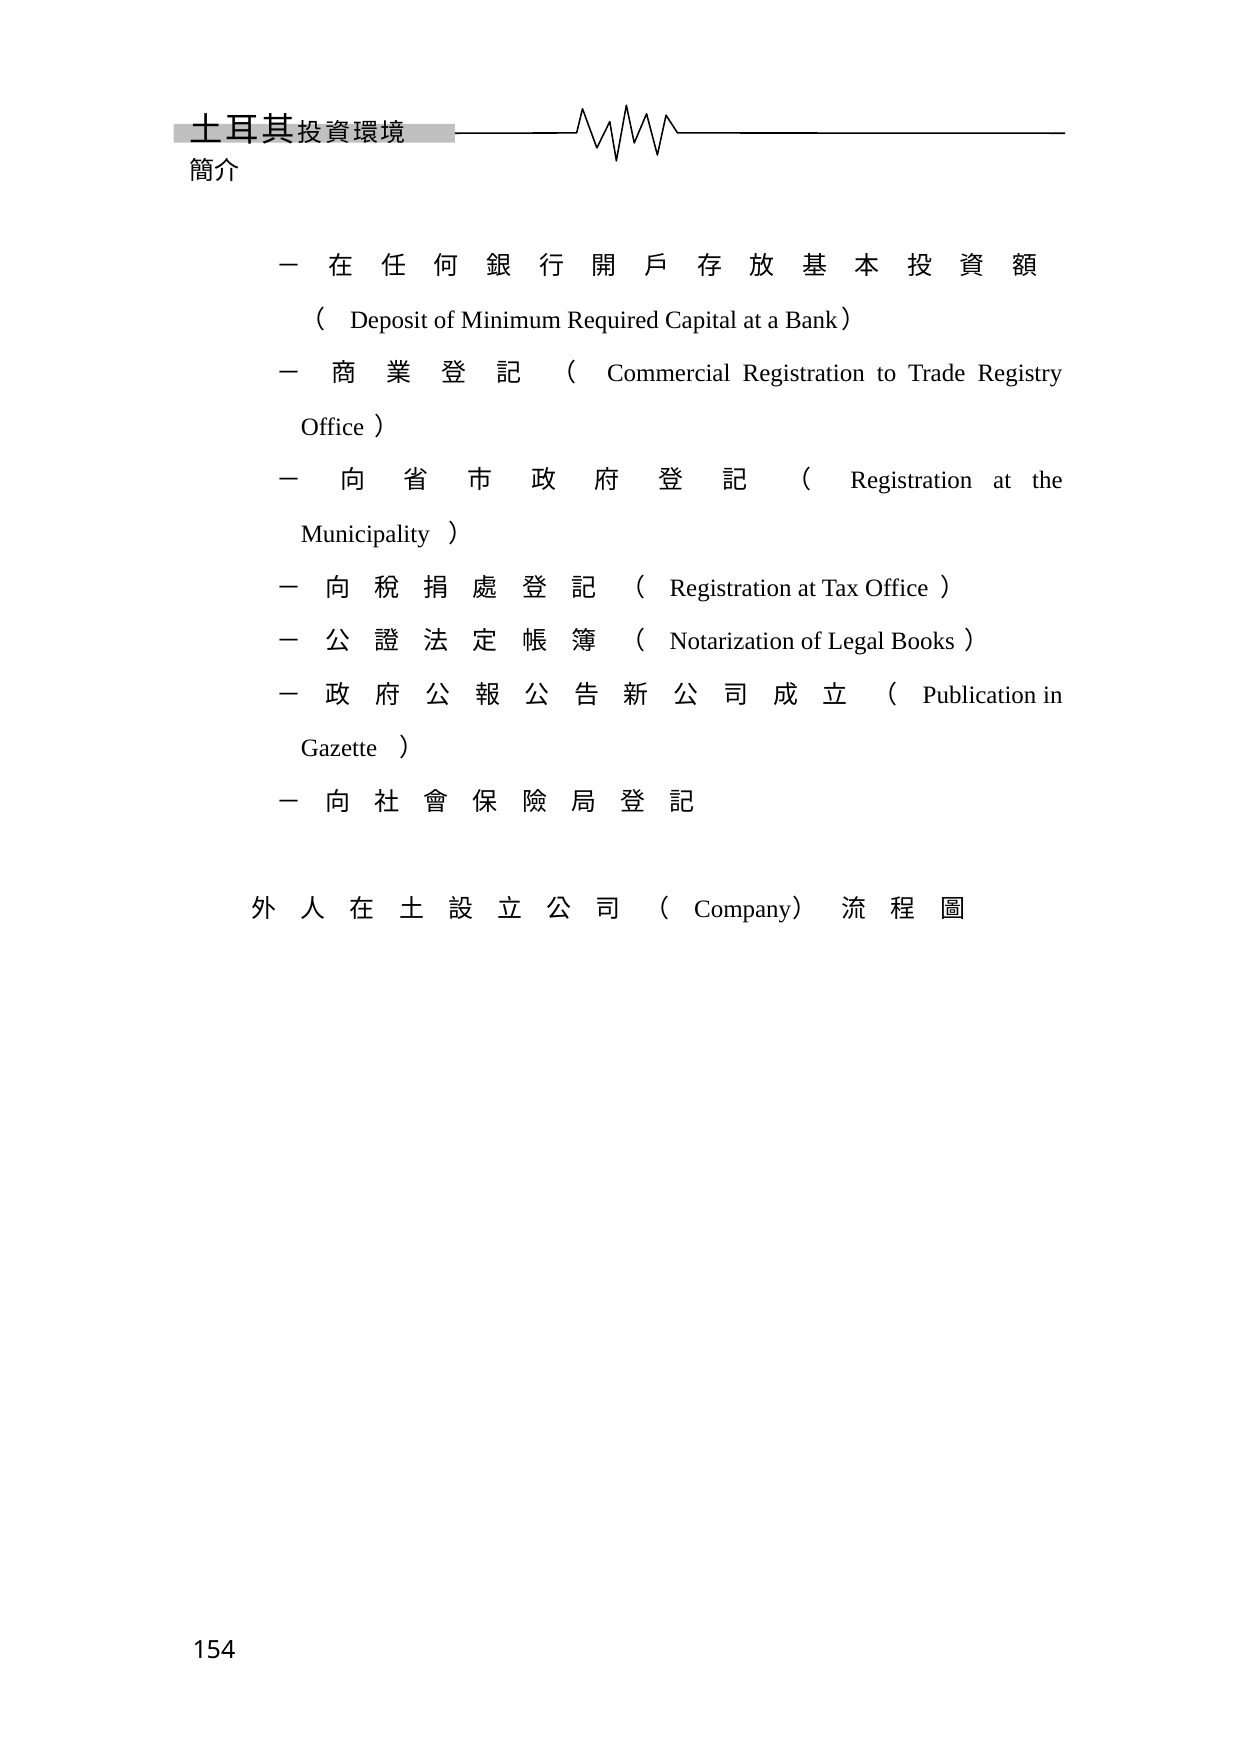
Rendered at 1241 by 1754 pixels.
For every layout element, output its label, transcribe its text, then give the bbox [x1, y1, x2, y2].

text 外人在土設立公司（Company）流程圖 [178, 880, 1063, 933]
text －政府公報公告新公司成立（Publication in Gazette） [276, 666, 1063, 773]
text －在任何銀行開戶存放基本投資額（Deposit of Minimum Required Capital at a Bank） [276, 237, 1063, 344]
text －商業登記（Commercial Registration to Trade Registry Office） [276, 344, 1063, 451]
text －公證法定帳簿（Notarization of Legal Books） [276, 612, 1063, 666]
text －向稅捐處登記（Registration at Tax Office） [276, 558, 1063, 612]
text －向社會保險局登記 [276, 773, 1063, 826]
text －向省市政府登記（Registration at the Municipality） [276, 451, 1063, 558]
